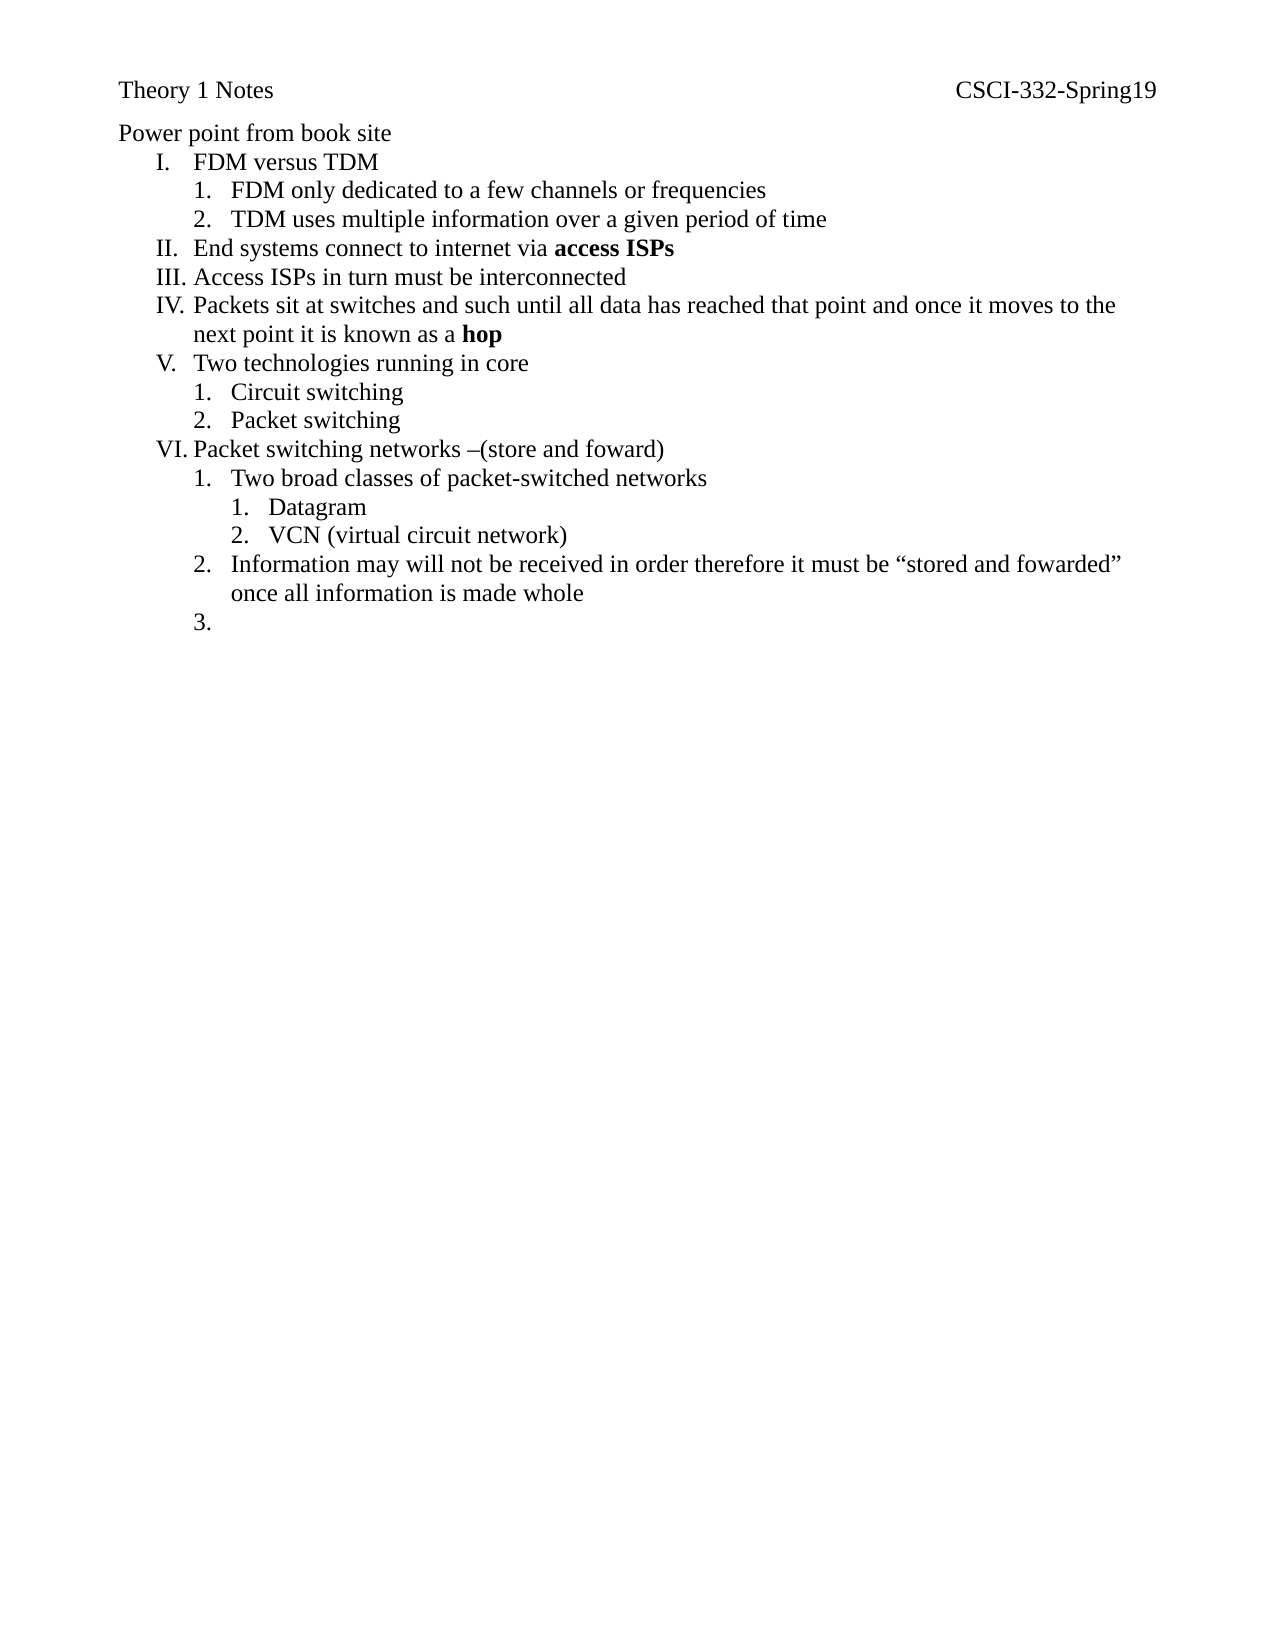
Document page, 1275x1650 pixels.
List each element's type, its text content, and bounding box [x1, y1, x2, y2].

text Power point from book site [118, 118, 1157, 147]
list VCN (virtual circuit network) [231, 521, 1157, 549]
list End systems connect to internet via access ISPs [156, 233, 1157, 262]
list Datagram [231, 492, 1157, 521]
list Two broad classes of packet-switched networks [193, 463, 1157, 492]
list Access ISPs in turn must be interconnected [156, 262, 1157, 291]
list Packet switching [193, 406, 1157, 434]
list Information may will not be received in order therefore it must be “stored and fowarded” once all information is made whole [193, 549, 1157, 607]
list Circuit switching [193, 377, 1157, 406]
list Packets sit at switches and such until all data has reached that point and once it moves to the next point it is known as a hop [156, 291, 1157, 348]
list TDM uses multiple information over a given period of time [193, 204, 1157, 233]
list Packet switching networks –(store and foward) [156, 434, 1157, 463]
list Two technologies running in core [156, 348, 1157, 377]
list FDM only dedicated to a few channels or frequencies [193, 176, 1157, 204]
list FDM versus TDM [156, 147, 1157, 176]
